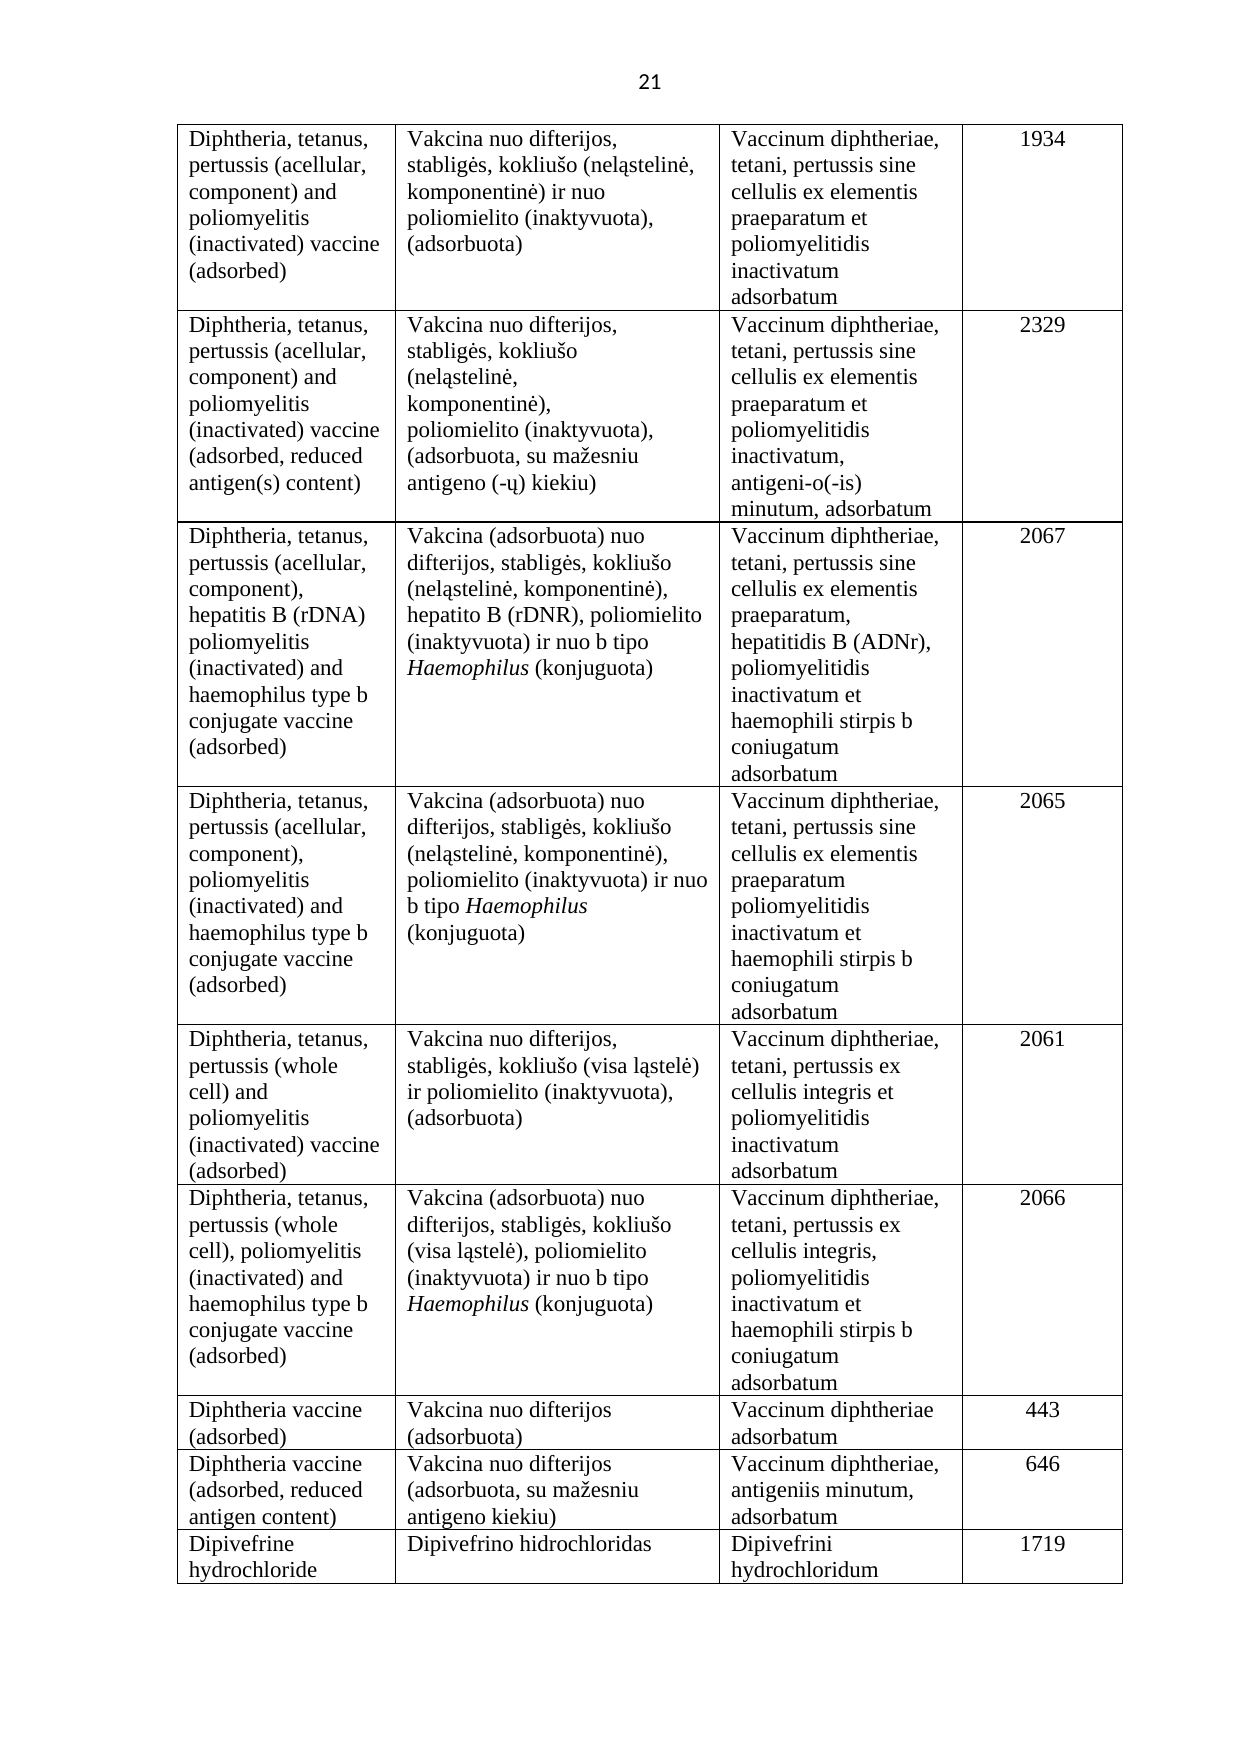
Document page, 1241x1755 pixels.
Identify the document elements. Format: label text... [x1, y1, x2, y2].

table_cell 1719 [963, 1530, 1122, 1583]
table_cell Vaccinum diphtheriae, tetani, pertussis sine cellulis ex elementis praeparatum, hepatitidis B (ADNr), poliomyelitidis inactivatum et haemophili stirpis b coniugatum adsorbatum [720, 523, 962, 786]
table_cell Dipivefrini hydrochloridum [720, 1530, 962, 1583]
table_cell Vaccinum diphtheriae, tetani, pertussis sine cellulis ex elementis praeparatum et poliomyelitidis inactivatum, antigeni-o(-is) minutum, adsorbatum [720, 311, 962, 521]
table_cell 2329 [963, 311, 1122, 521]
table_cell Vakcina nuo difterijos, stabligės, kokliušo (neląstelinė, komponentinė), poliomielito (inaktyvuota), (adsorbuota, su mažesniu antigeno (-ų) kiekiu) [396, 311, 719, 521]
table_cell Vaccinum diphtheriae adsorbatum [720, 1396, 962, 1449]
table_cell Diphtheria, tetanus, pertussis (whole cell), poliomyelitis (inactivated) and haemophilus type b conjugate vaccine (adsorbed) [178, 1185, 395, 1395]
table_cell Vaccinum diphtheriae, antigeniis minutum, adsorbatum [720, 1450, 962, 1529]
table_cell Dipivefrine hydrochloride [178, 1530, 395, 1583]
table_cell Diphtheria, tetanus, pertussis (whole cell) and poliomyelitis (inactivated) vaccine (adsorbed) [178, 1025, 395, 1183]
table_cell Vakcina (adsorbuota) nuo difterijos, stabligės, kokliušo (visa ląstelė), poliomielito (inaktyvuota) ir nuo b tipo Haemophilus (konjuguota) [396, 1185, 719, 1395]
table_cell Diphtheria, tetanus, pertussis (acellular, component) and poliomyelitis (inactivated) vaccine (adsorbed) [178, 125, 395, 309]
table_cell Vaccinum diphtheriae, tetani, pertussis sine cellulis ex elementis praeparatum et poliomyelitidis inactivatum adsorbatum [720, 125, 962, 309]
table_cell 443 [963, 1396, 1122, 1449]
table_cell 646 [963, 1450, 1122, 1529]
table_cell Diphtheria, tetanus, pertussis (acellular, component) and poliomyelitis (inactivated) vaccine (adsorbed, reduced antigen(s) content) [178, 311, 395, 521]
table_cell Vakcina (adsorbuota) nuo difterijos, stabligės, kokliušo (neląstelinė, komponentinė), poliomielito (inaktyvuota) ir nuo b tipo Haemophilus (konjuguota) [396, 787, 719, 1024]
table_cell Vakcina (adsorbuota) nuo difterijos, stabligės, kokliušo (neląstelinė, komponentinė), hepatito B (rDNR), poliomielito (inaktyvuota) ir nuo b tipo Haemophilus (konjuguota) [396, 523, 719, 786]
table_cell Diphtheria vaccine (adsorbed, reduced antigen content) [178, 1450, 395, 1529]
table_cell Vakcina nuo difterijos (adsorbuota, su mažesniu antigeno kiekiu) [396, 1450, 719, 1529]
table_cell Vakcina nuo difterijos (adsorbuota) [396, 1396, 719, 1449]
table_cell Vaccinum diphtheriae, tetani, pertussis ex cellulis integris et poliomyelitidis inactivatum adsorbatum [720, 1025, 962, 1183]
table_cell 2065 [963, 787, 1122, 1024]
table_cell 1934 [963, 125, 1122, 309]
table_cell Diphtheria, tetanus, pertussis (acellular, component), hepatitis B (rDNA) poliomyelitis (inactivated) and haemophilus type b conjugate vaccine (adsorbed) [178, 523, 395, 786]
table_cell Vaccinum diphtheriae, tetani, pertussis sine cellulis ex elementis praeparatum poliomyelitidis inactivatum et haemophili stirpis b coniugatum adsorbatum [720, 787, 962, 1024]
table_cell Vakcina nuo difterijos, stabligės, kokliušo (neląstelinė, komponentinė) ir nuo poliomielito (inaktyvuota), (adsorbuota) [396, 125, 719, 309]
table_cell Diphtheria vaccine (adsorbed) [178, 1396, 395, 1449]
table_cell 2061 [963, 1025, 1122, 1183]
table_cell Vakcina nuo difterijos, stabligės, kokliušo (visa ląstelė) ir poliomielito (inaktyvuota), (adsorbuota) [396, 1025, 719, 1183]
table_cell Dipivefrino hidrochloridas [396, 1530, 719, 1583]
table_cell 2067 [963, 523, 1122, 786]
table_cell 2066 [963, 1185, 1122, 1395]
table_cell Vaccinum diphtheriae, tetani, pertussis ex cellulis integris, poliomyelitidis inactivatum et haemophili stirpis b coniugatum adsorbatum [720, 1185, 962, 1395]
table_cell Diphtheria, tetanus, pertussis (acellular, component), poliomyelitis (inactivated) and haemophilus type b conjugate vaccine (adsorbed) [178, 787, 395, 1024]
